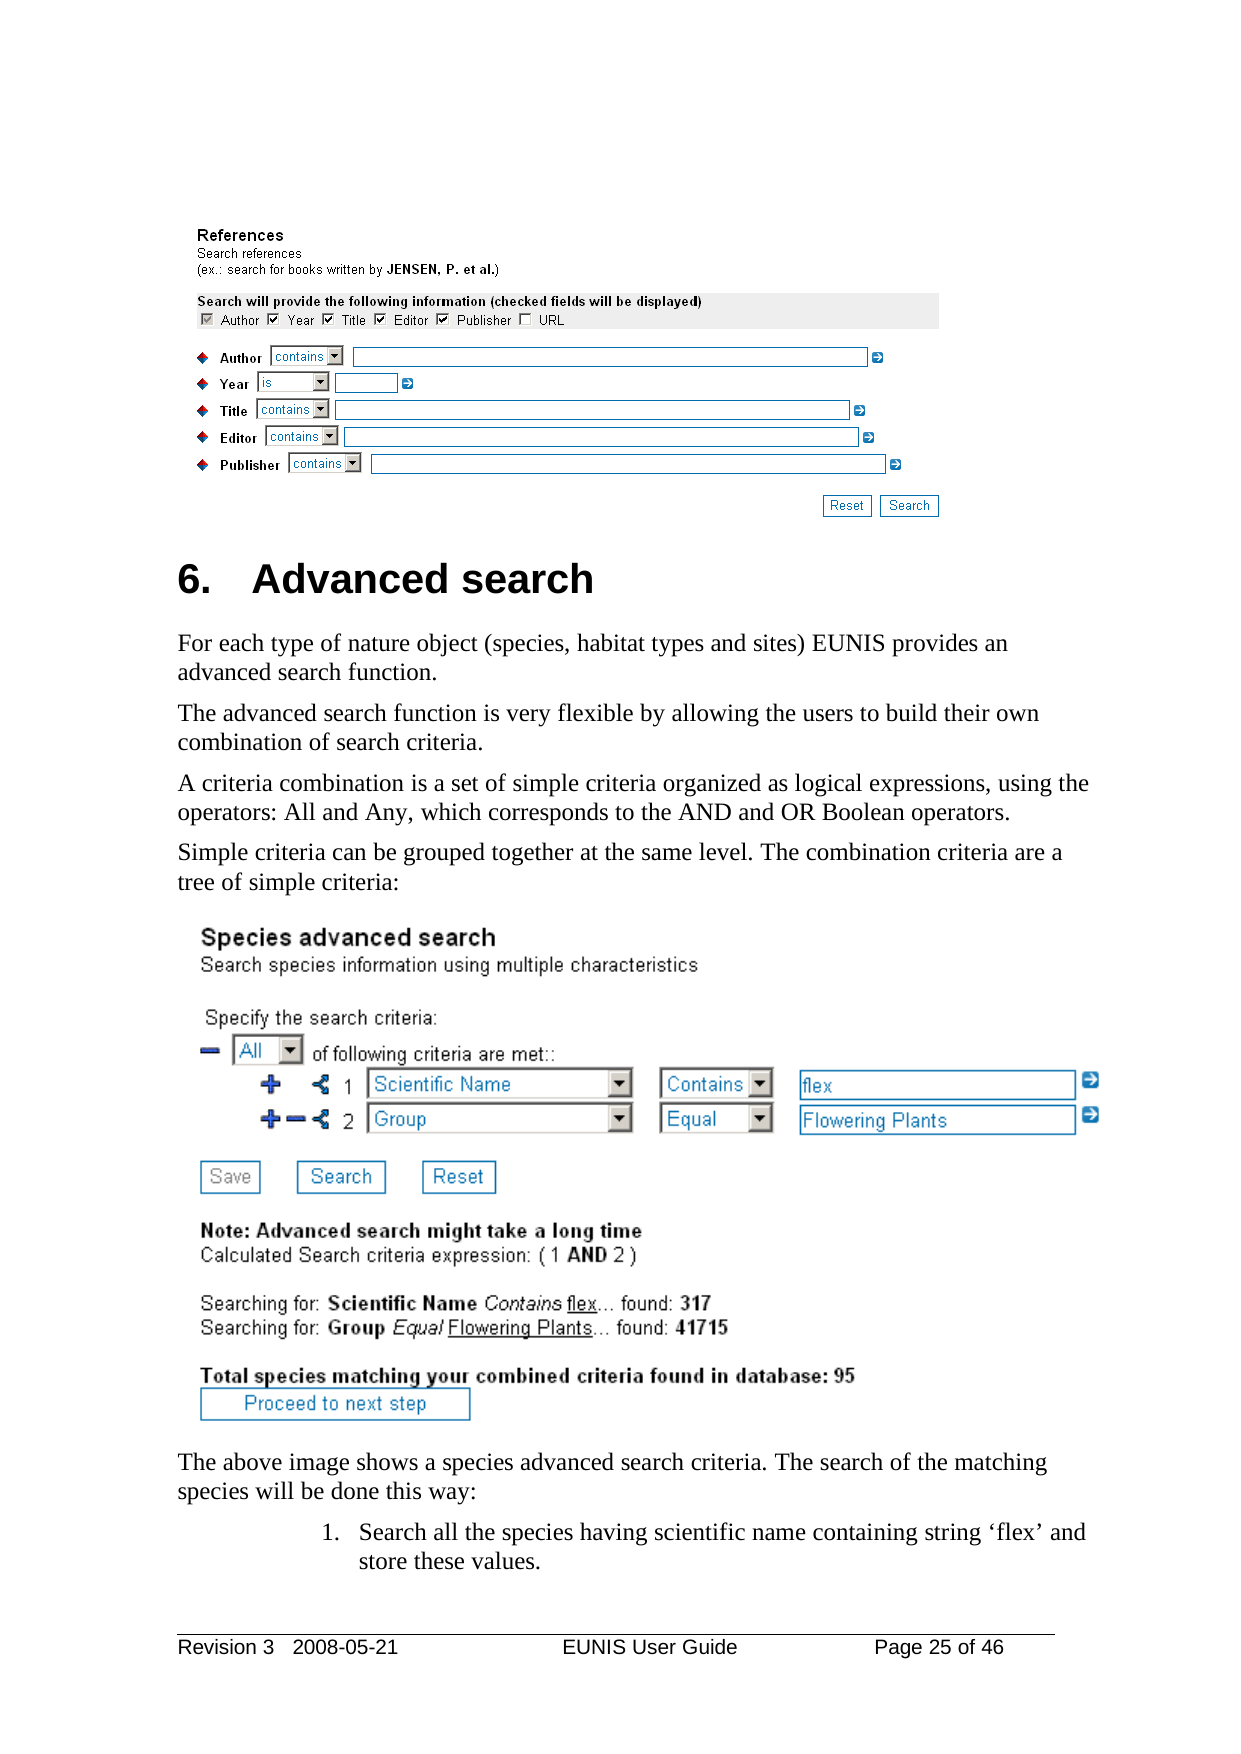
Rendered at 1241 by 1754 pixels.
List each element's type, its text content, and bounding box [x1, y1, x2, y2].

text The advanced search function is very flexible by allowing the users to build their own combination of search criteria. [177, 697, 1092, 756]
list Search all the species having scientific name containing string ‘flex’ and store these values. [321, 1517, 1092, 1575]
text For each type of nature object (species, habitat types and sites) EUNIS provides an advanced search function. [177, 628, 1092, 686]
text A criteria combination is a set of simple criteria organized as logical expressions, using the operators: All and Any, which corresponds to the AND and OR Boolean operators. [177, 767, 1092, 826]
text The above image shows a species advanced search criteria. The search of the matching species will be done this way: [177, 1447, 1092, 1505]
subtitle Advanced search [177, 555, 1092, 603]
picture [193, 219, 948, 523]
picture [193, 916, 1105, 1427]
text Simple criteria can be grouped together at the same level. The combination criteria are a tree of simple criteria: [177, 837, 1092, 895]
